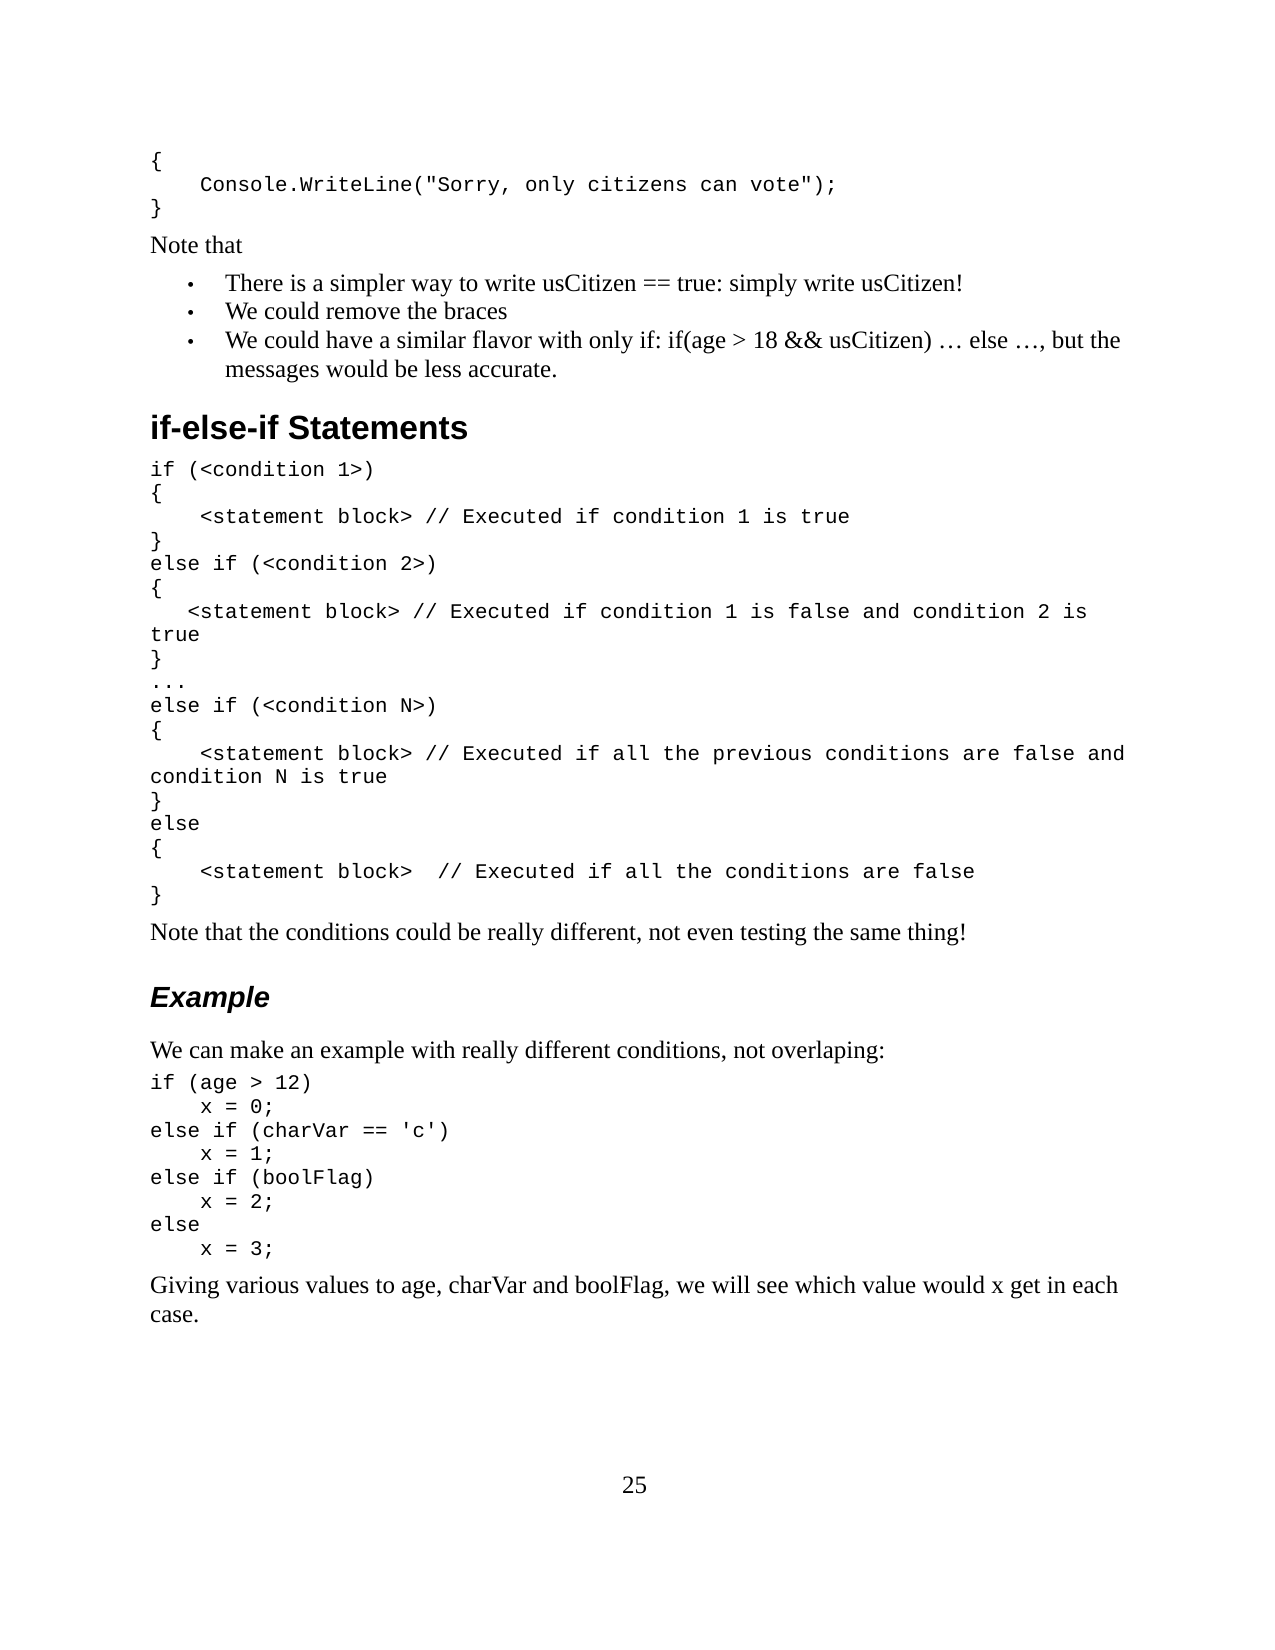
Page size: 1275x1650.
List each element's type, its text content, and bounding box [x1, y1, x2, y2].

text { [150, 837, 1125, 861]
text <statement block> // Executed if condition 1 is false and condition 2 is true [150, 601, 1125, 648]
text x = 2; [150, 1191, 1125, 1214]
text We can make an example with really different conditions, not overlaping: [150, 1035, 1125, 1063]
subtitle if-else-if Statements [150, 408, 1125, 446]
text } [150, 530, 1125, 553]
text } [150, 790, 1125, 813]
list There is a simpler way to write usCitizen == true: simply write usCitizen! [187, 268, 1125, 296]
text { [150, 482, 1125, 506]
text if (<condition 1>) [150, 459, 1125, 482]
text } [150, 884, 1125, 908]
text else if (<condition 2>) [150, 553, 1125, 577]
subtitle Example [150, 980, 1125, 1013]
text Note that the conditions could be really different, not even testing the same thing! [150, 917, 1125, 946]
text <statement block> // Executed if all the previous conditions are false and condition N is true [150, 742, 1125, 790]
text else if (boolFlag) [150, 1167, 1125, 1191]
text Note that [150, 230, 1125, 259]
text <statement block> // Executed if condition 1 is true [150, 506, 1125, 530]
list We could remove the braces [187, 296, 1125, 325]
text x = 1; [150, 1143, 1125, 1167]
text } [150, 648, 1125, 672]
text } [150, 197, 1125, 221]
text Giving various values to age, charVar and boolFlag, we will see which value would x get in each case. [150, 1271, 1125, 1328]
list We could have a similar flavor with only if: if(age > 18 && usCitizen) … else …, but the messages would be less accurate. [187, 325, 1125, 383]
text <statement block> // Executed if all the conditions are false [150, 861, 1125, 884]
text x = 3; [150, 1238, 1125, 1262]
text Console.WriteLine("Sorry, only citizens can vote"); [150, 174, 1125, 197]
text else if (charVar == 'c') [150, 1120, 1125, 1143]
text ... [150, 672, 1125, 695]
text { [150, 719, 1125, 742]
text x = 0; [150, 1096, 1125, 1120]
text if (age > 12) [150, 1072, 1125, 1096]
text else if (<condition N>) [150, 695, 1125, 719]
text { [150, 150, 1125, 174]
text { [150, 577, 1125, 601]
text else [150, 1214, 1125, 1238]
text else [150, 813, 1125, 837]
